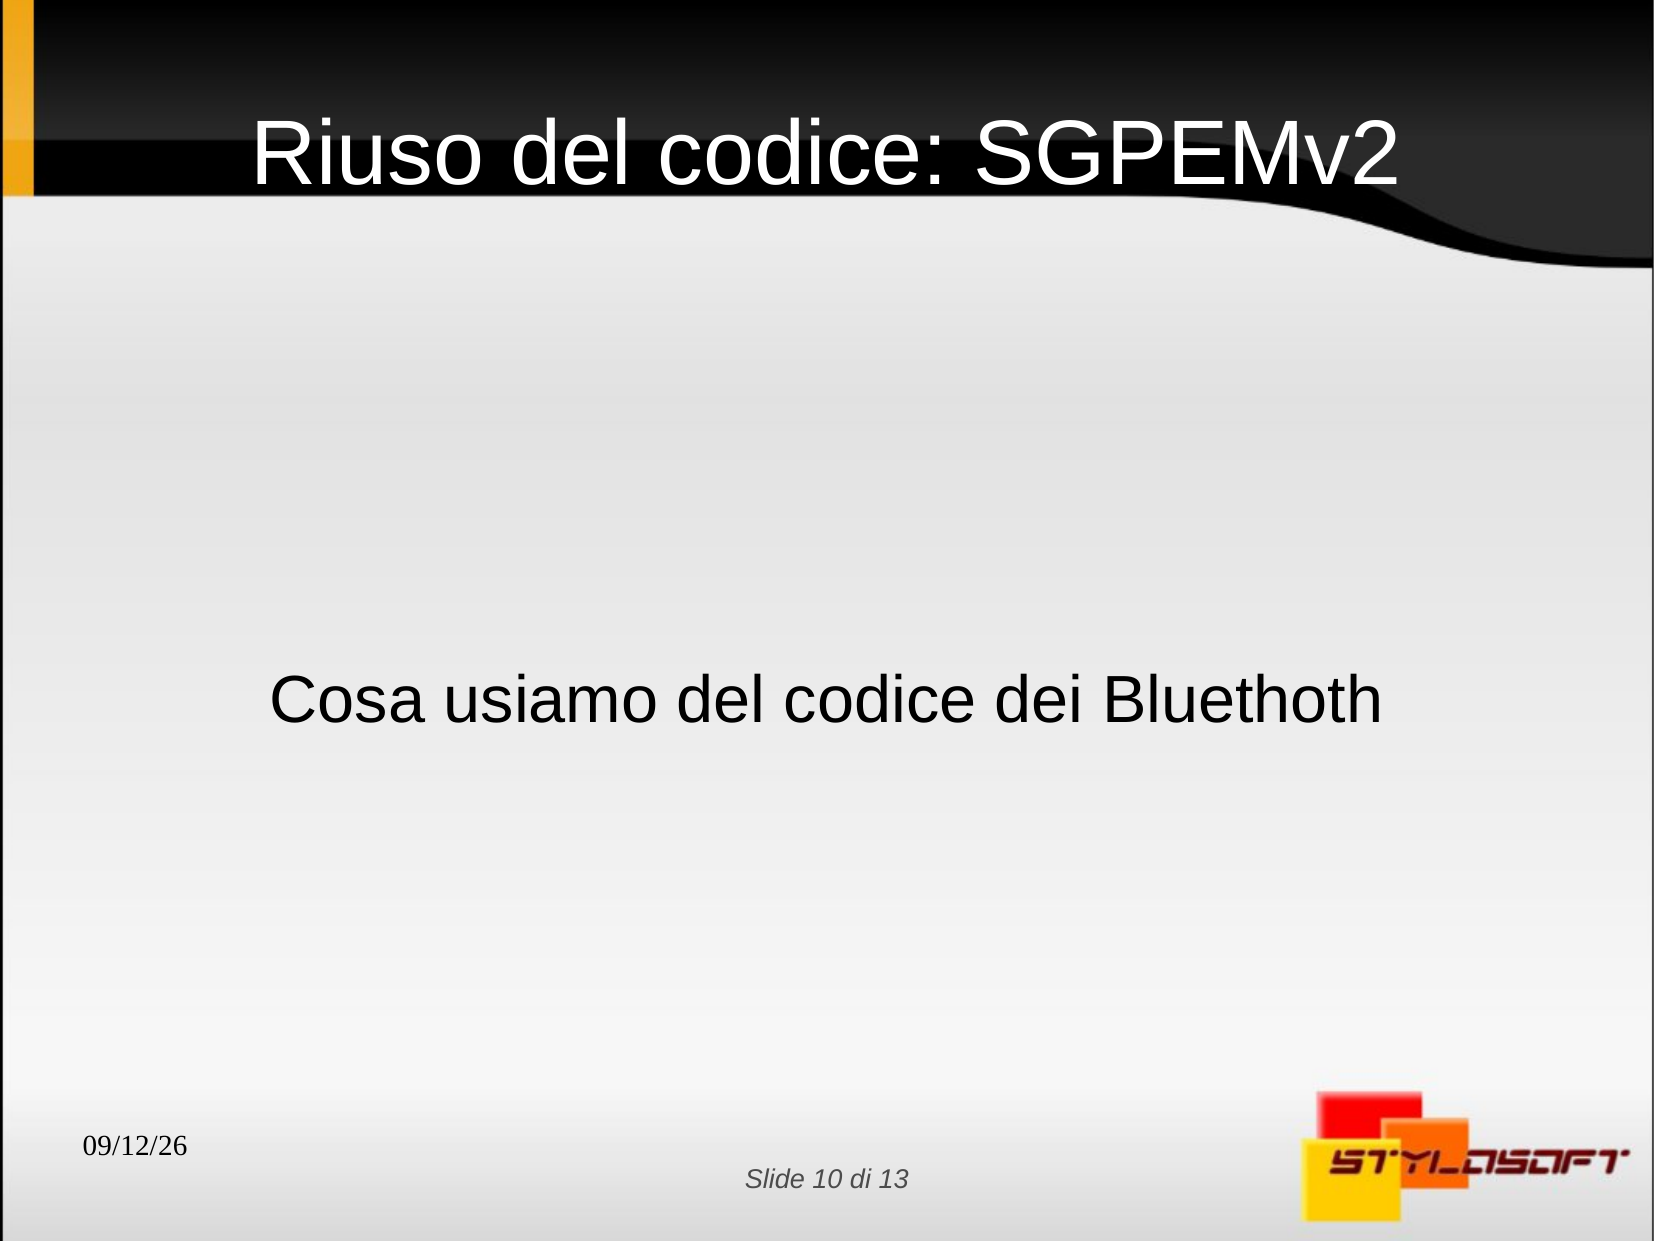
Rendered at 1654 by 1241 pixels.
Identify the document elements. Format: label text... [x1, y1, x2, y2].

text_box Slide <number> di 13 [0, 1156, 1654, 1241]
title Riuso del codice: SGPEMv2 [82, 49, 1571, 257]
picture [0, 0, 1654, 1156]
subtitle Cosa usiamo del codice dei Bluethoth [82, 297, 1571, 1102]
